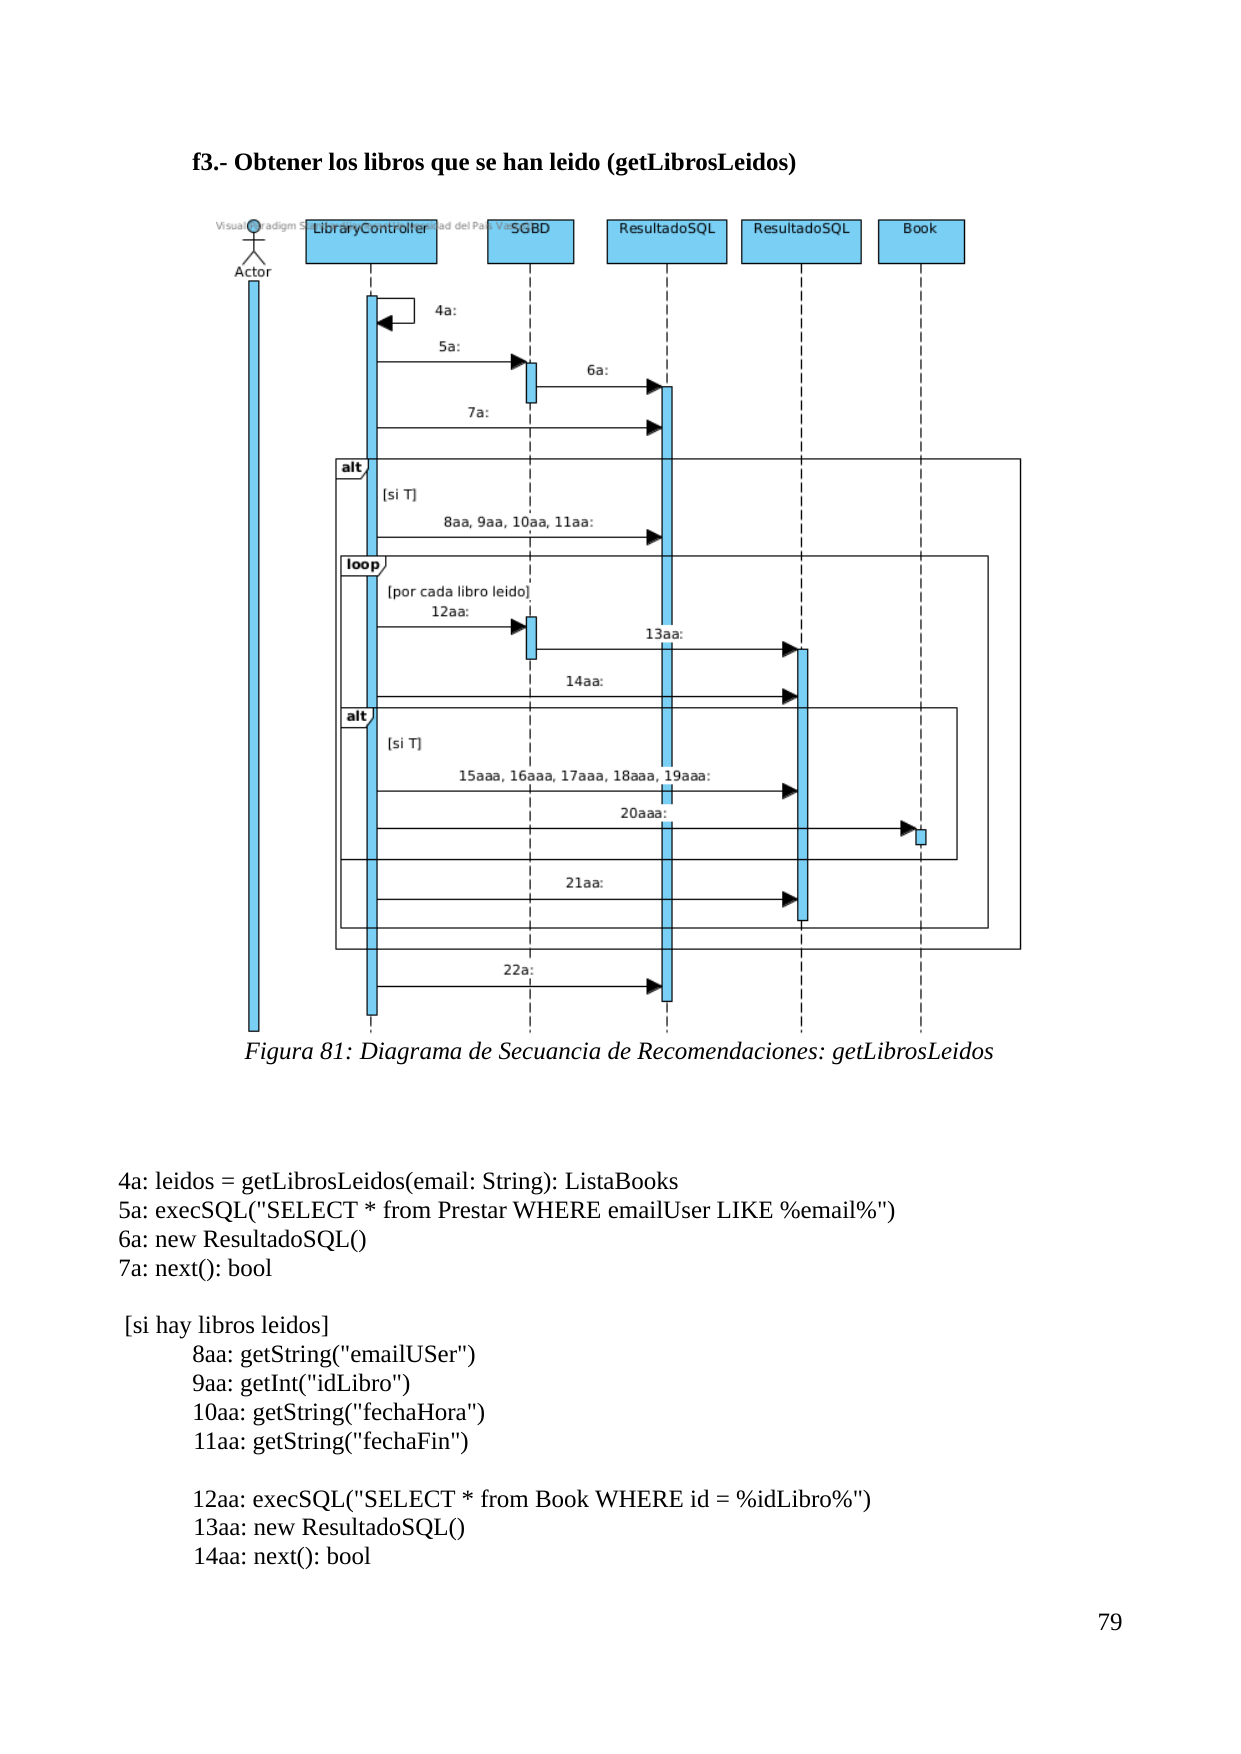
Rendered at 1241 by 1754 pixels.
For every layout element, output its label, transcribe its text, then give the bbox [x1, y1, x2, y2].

subtitle 11aa: getString("fechaFin") [118, 1426, 1122, 1455]
picture [216, 217, 1025, 1037]
subtitle 12aa: execSQL("SELECT * from Book WHERE id = %idLibro%") [118, 1484, 1122, 1513]
subtitle [si hay libros leidos] [118, 1311, 1122, 1340]
subtitle 8aa: getString("emailUSer") [118, 1340, 1122, 1368]
subtitle 9aa: getInt("idLibro") [118, 1369, 1122, 1397]
subtitle 7a: next(): bool [118, 1253, 1122, 1282]
subtitle 10aa: getString("fechaHora") [118, 1397, 1122, 1426]
subtitle 4a: leidos = getLibrosLeidos(email: String): ListaBooks [118, 1167, 1122, 1195]
text Figura 81: Diagrama de Secuancia de Recomendaciones: getLibrosLeidos [216, 1037, 1024, 1065]
subtitle 5a: execSQL("SELECT * from Prestar WHERE emailUser LIKE %email%") [118, 1196, 1122, 1224]
subtitle f3.- Obtener los libros que se han leido (getLibrosLeidos) [118, 147, 1122, 176]
subtitle 13aa: new ResultadoSQL() [118, 1513, 1122, 1542]
subtitle 14aa: next(): bool [118, 1542, 1122, 1571]
subtitle 6a: new ResultadoSQL() [118, 1224, 1122, 1253]
